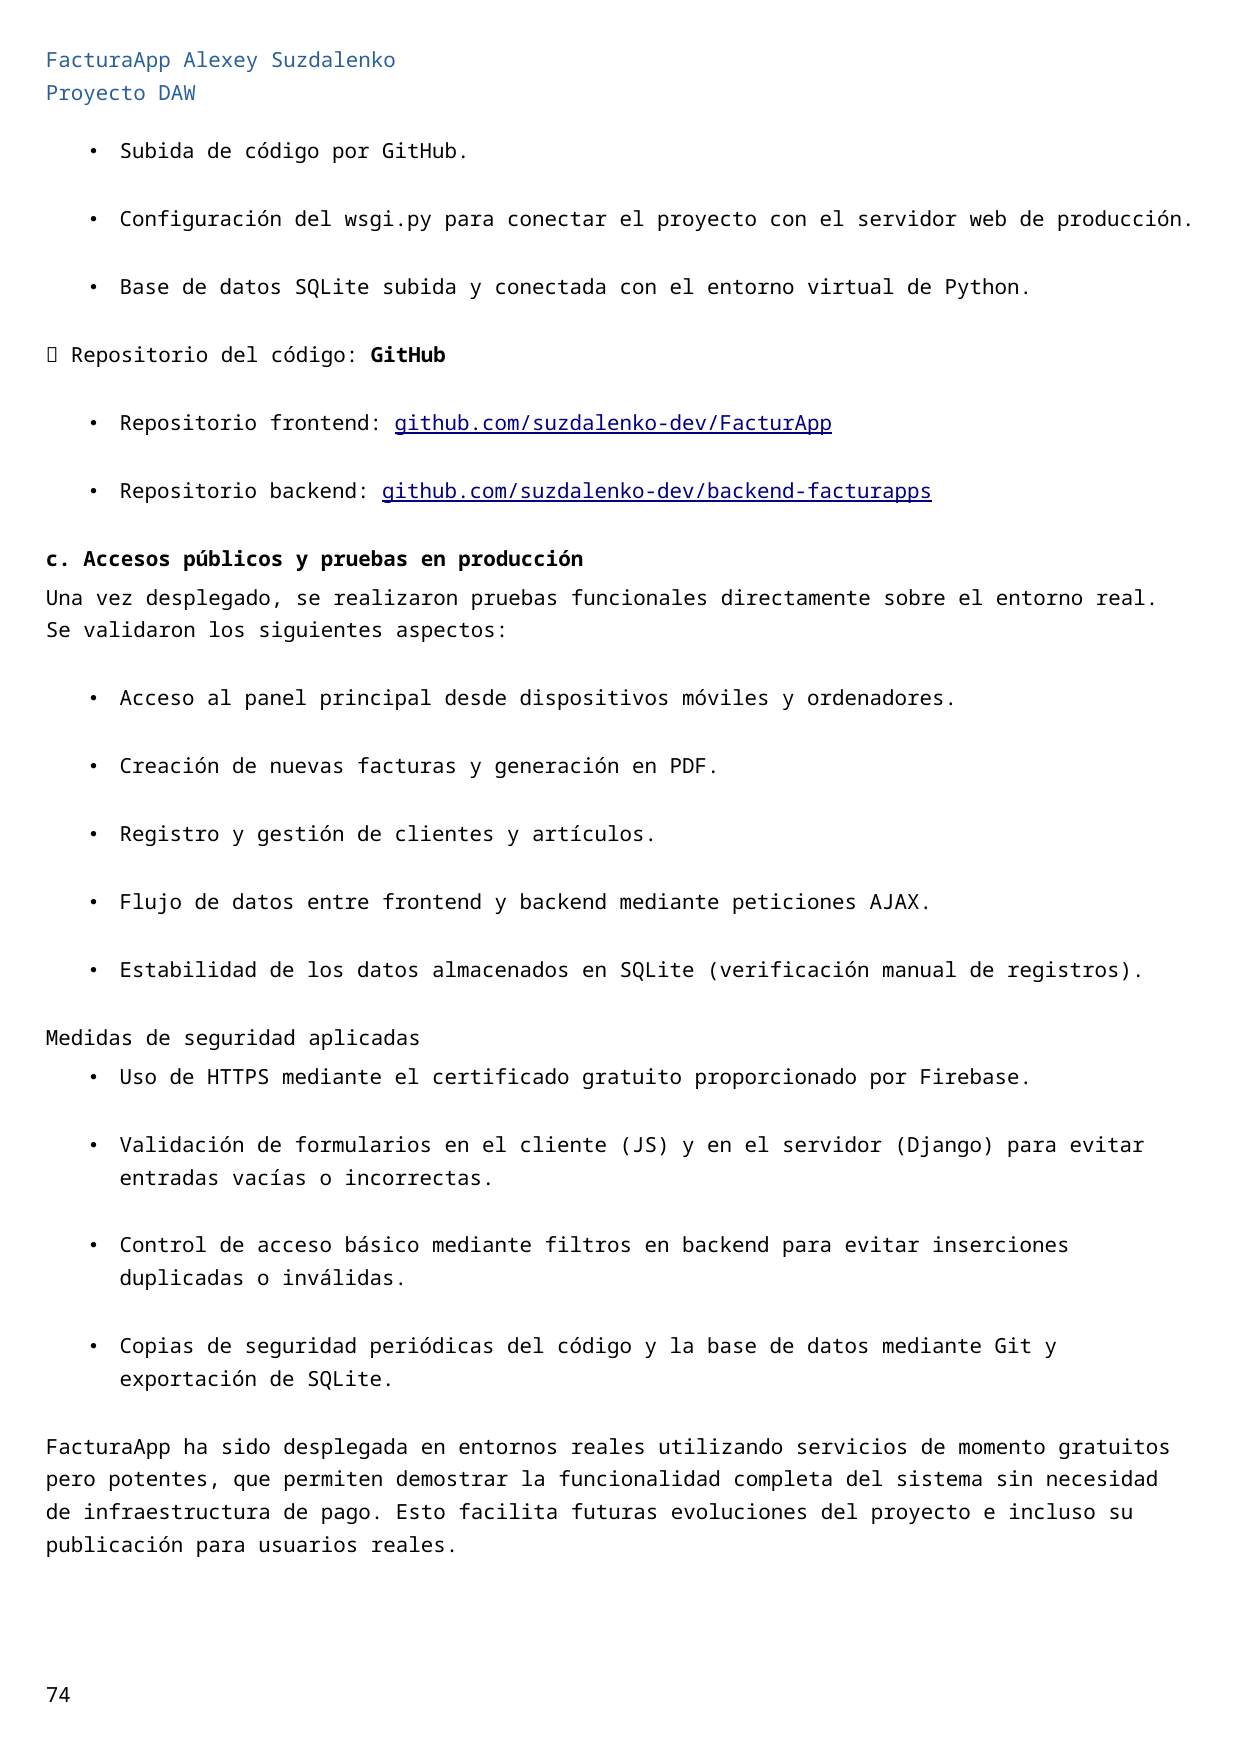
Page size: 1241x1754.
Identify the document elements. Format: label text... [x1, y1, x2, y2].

list Repositorio frontend: github.com/suzdalenko-dev/FacturApp [90, 408, 1195, 437]
subtitle Medidas de seguridad aplicadas [46, 1023, 1195, 1052]
list Control de acceso básico mediante filtros en backend para evitar inserciones duplicadas o inválidas. [90, 1231, 1195, 1292]
list Acceso al panel principal desde dispositivos móviles y ordenadores. [90, 683, 1195, 712]
list Uso de HTTPS mediante el certificado gratuito proporcionado por Firebase. [90, 1062, 1195, 1090]
list Validación de formularios en el cliente (JS) y en el servidor (Django) para evitar entradas vacías o incorrectas. [90, 1130, 1195, 1191]
list Registro y gestión de clientes y artículos. [90, 819, 1195, 848]
list Base de datos SQLite subida y conectada con el entorno virtual de Python. [90, 272, 1195, 301]
list Flujo de datos entre frontend y backend mediante peticiones AJAX. [90, 887, 1195, 916]
list Repositorio backend: github.com/suzdalenko-dev/backend-facturapps [90, 476, 1195, 504]
list Configuración del wsgi.py para conectar el proyecto con el servidor web de producción. [90, 204, 1195, 232]
list Creación de nuevas facturas y generación en PDF. [90, 751, 1195, 780]
list Subida de código por GitHub. [90, 136, 1195, 164]
text Una vez desplegado, se realizaron pruebas funcionales directamente sobre el entorno real. Se validaron los siguientes aspectos: [46, 583, 1195, 644]
subtitle c. Accesos públicos y pruebas en producción [46, 544, 1195, 573]
subtitle 🔸 Repositorio del código: GitHub [46, 340, 1195, 368]
text FacturaApp ha sido desplegada en entornos reales utilizando servicios de momento gratuitos pero potentes, que permiten demostrar la funcionalidad completa del sistema sin necesidad de infraestructura de pago. Esto facilita futuras evoluciones del proyecto e incluso su publicación para usuarios reales. [46, 1432, 1195, 1558]
list Copias de seguridad periódicas del código y la base de datos mediante Git y exportación de SQLite. [90, 1331, 1195, 1392]
list Estabilidad de los datos almacenados en SQLite (verificación manual de registros). [90, 955, 1195, 984]
